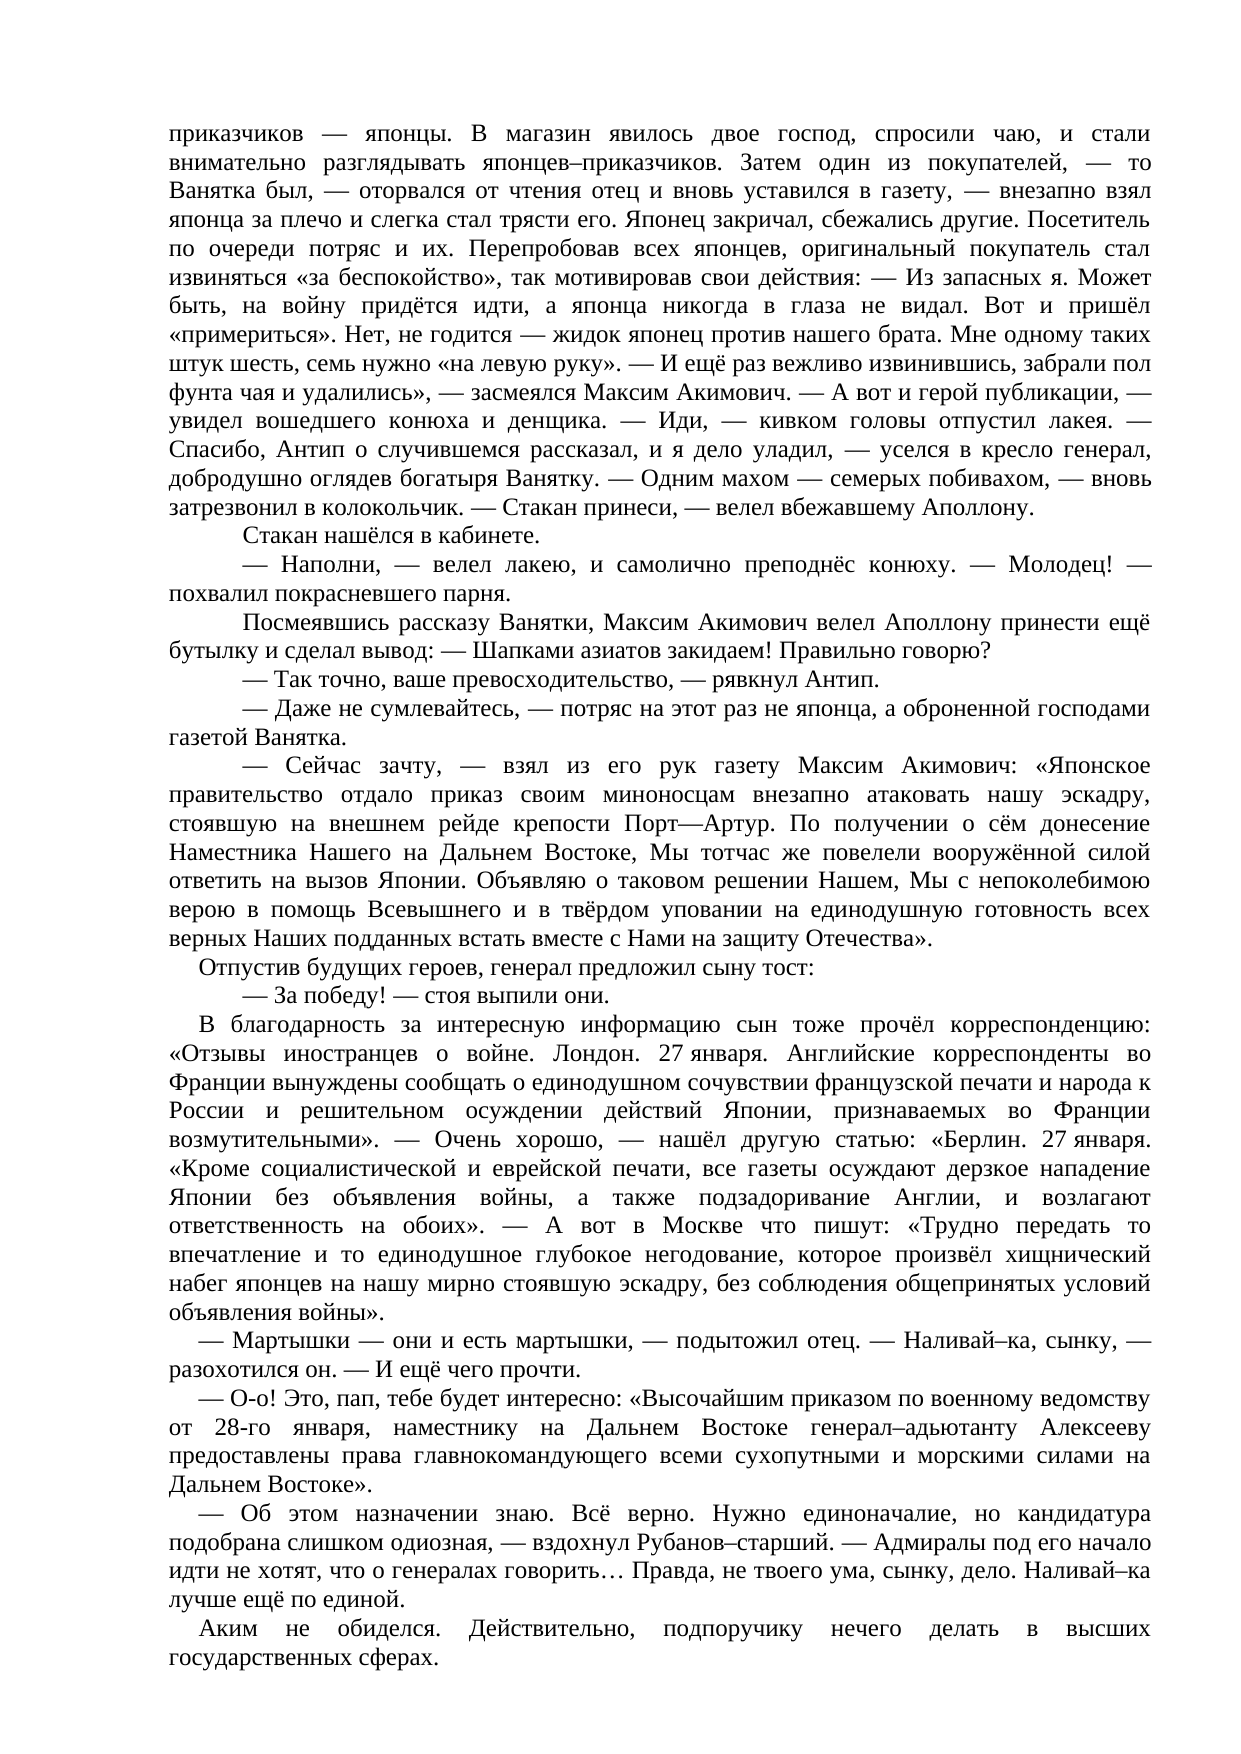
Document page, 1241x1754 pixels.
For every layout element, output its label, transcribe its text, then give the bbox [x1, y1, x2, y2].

text Посмеявшись рассказу Ванятки, Максим Акимович велел Аполлону принести ещё бутылку и сделал вывод: — Шапками азиатов закидаем! Правильно говорю? [169, 607, 1152, 664]
text приказчиков — японцы. В магазин явилось двое господ, спросили чаю, и стали внимательно разглядывать японцев–приказчиков. Затем один из покупателей, — то Ванятка был, — оторвался от чтения отец и вновь уставился в газету, — внезапно взял японца за плечо и слегка стал трясти его. Японец закричал, сбежались другие. Посетитель по очереди потряс и их. Перепробовав всех японцев, оригинальный покупатель стал извиняться «за беспокойство», так мотивировав свои действия: — Из запасных я. Может быть, на войну придётся идти, а японца никогда в глаза не видал. Вот и пришёл «примериться». Нет, не годится — жидок японец против нашего брата. Мне одному таких штук шесть, семь нужно «на левую руку». — И ещё раз вежливо извинившись, забрали пол фунта чая и удалились», — засмеялся Максим Акимович. — А вот и герой публикации, — увидел вошедшего конюха и денщика. — Иди, — кивком головы отпустил лакея. — Спасибо, Антип о случившемся рассказал, и я дело уладил, — уселся в кресло генерал, добродушно оглядев богатыря Ванятку. — Одним махом — семерых побивахом, — вновь затрезвонил в колокольчик. — Стакан принеси, — велел вбежавшему Аполлону. [169, 118, 1152, 521]
text — О-о! Это, пап, тебе будет интересно: «Высочайшим приказом по военному ведомству от 28‑го января, наместнику на Дальнем Востоке генерал–адьютанту Алексееву предоставлены права главнокомандующего всеми сухопутными и морскими силами на Дальнем Востоке». [169, 1383, 1152, 1498]
text — Сейчас зачту, — взял из его рук газету Максим Акимович: «Японское правительство отдало приказ своим миноносцам внезапно атаковать нашу эскадру, стоявшую на внешнем рейде крепости Порт—Артур. По получении о сём донесение Наместника Нашего на Дальнем Востоке, Мы тотчас же повелели вооружённой силой ответить на вызов Японии. Объявляю о таковом решении Нашем, Мы с непоколебимою верою в помощь Всевышнего и в твёрдом уповании на единодушную готовность всех верных Наших подданных встать вместе с Нами на защиту Отечества». [169, 751, 1152, 952]
text — За победу! — стоя выпили они. [169, 981, 1152, 1009]
text Отпустив будущих героев, генерал предложил сыну тост: [169, 952, 1152, 981]
text — Об этом назначении знаю. Всё верно. Нужно единоначалие, но кандидатура подобрана слишком одиозная, — вздохнул Рубанов–старший. — Адмиралы под его начало идти не хотят, что о генералах говорить… Правда, не твоего ума, сынку, дело. Наливай–ка лучше ещё по единой. [169, 1498, 1152, 1613]
text Стакан нашёлся в кабинете. [169, 521, 1152, 549]
text — Мартышки — они и есть мартышки, — подытожил отец. — Наливай–ка, сынку, — разохотился он. — И ещё чего прочти. [169, 1326, 1152, 1383]
text — Наполни, — велел лакею, и самолично преподнёс конюху. — Молодец! — похвалил покрасневшего парня. [169, 549, 1152, 607]
text — Так точно, ваше превосходительство, — рявкнул Антип. [169, 664, 1152, 693]
text — Даже не сумлевайтесь, — потряс на этот раз не японца, а оброненной господами газетой Ванятка. [169, 693, 1152, 751]
text В благодарность за интересную информацию сын тоже прочёл корреспонденцию: «Отзывы иностранцев о войне. Лондон. 27 января. Английские корреспонденты во Франции вынуждены сообщать о единодушном сочувствии французской печати и народа к России и решительном осуждении действий Японии, признаваемых во Франции возмутительными». — Очень хорошо, — нашёл другую статью: «Берлин. 27 января. «Кроме социалистической и еврейской печати, все газеты осуждают дерзкое нападение Японии без объявления войны, а также подзадоривание Англии, и возлагают ответственность на обоих». — А вот в Москве что пишут: «Трудно передать то впечатление и то единодушное глубокое негодование, которое произвёл хищнический набег японцев на нашу мирно стоявшую эскадру, без соблюдения общепринятых условий объявления войны». [169, 1009, 1152, 1326]
text Аким не обиделся. Действительно, подпоручику нечего делать в высших государственных сферах. [169, 1613, 1152, 1671]
